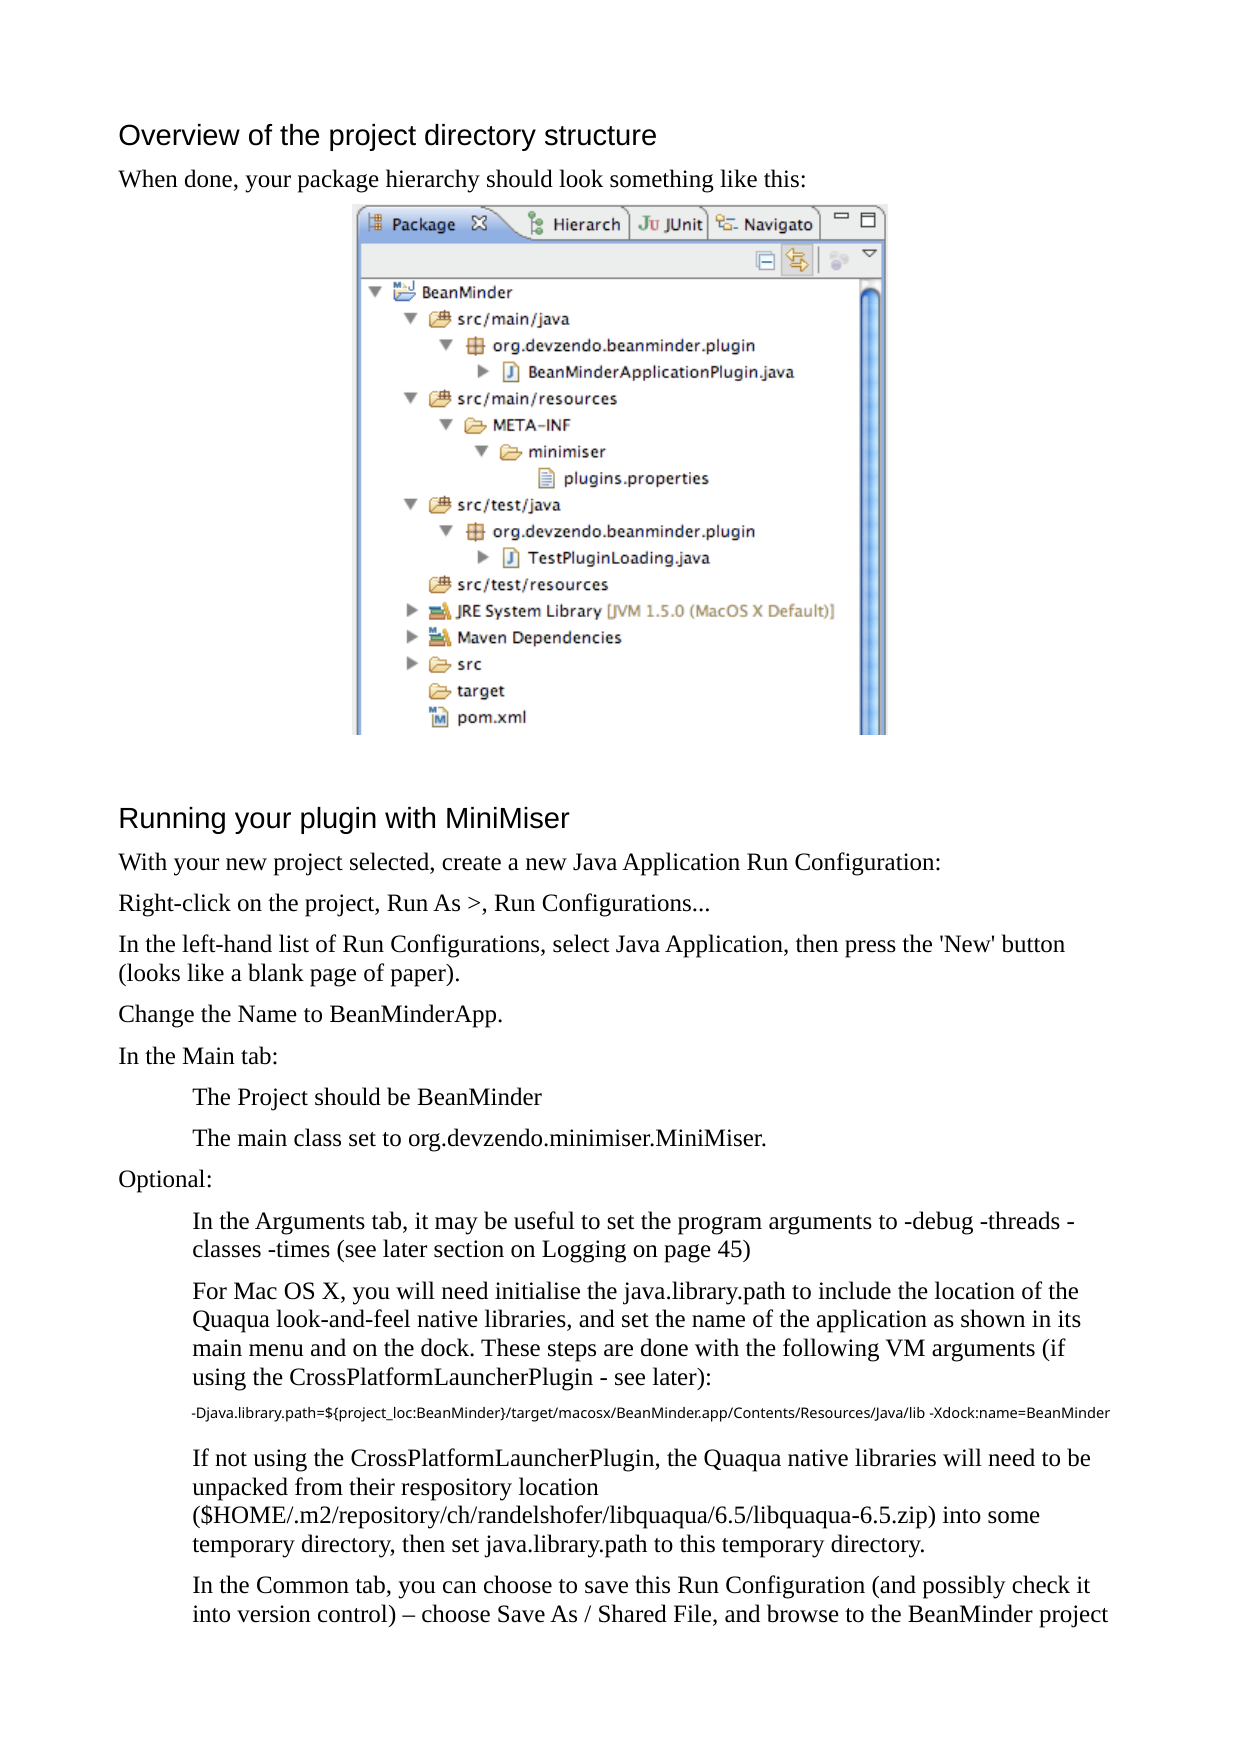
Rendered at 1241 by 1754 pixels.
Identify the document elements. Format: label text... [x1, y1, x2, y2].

text Right-click on the project, Run As >, Run Configurations... [118, 888, 1122, 917]
text In the left-hand list of Run Configurations, select Java Application, then press the 'New' button (looks like a blank page of paper). [118, 929, 1122, 987]
text When done, your package hierarchy should look something like this: [118, 164, 1122, 193]
text The Project should be BeanMinder [192, 1082, 1122, 1111]
text -Djava.library.path=${project_loc:BeanMinder}/target/macosx/BeanMinder.app/Contents/Resources/Java/lib -Xdock:name=BeanMinder [191, 1403, 1122, 1423]
text In the Common tab, you can choose to save this Run Configuration (and possibly check it into version control) – choose Save As / Shared File, and browse to the BeanMinder project [192, 1571, 1122, 1628]
subtitle Running your plugin with MiniMiser [118, 801, 1122, 834]
text In the Arguments tab, it may be useful to set the program arguments to -debug -threads -classes -times (see later section on Logging on page 45) [192, 1206, 1122, 1263]
picture [352, 204, 889, 735]
subtitle Overview of the project directory structure [118, 118, 1122, 152]
text If not using the CrossPlatformLauncherPlugin, the Quaqua native libraries will need to be unpacked from their respository location ($HOME/.m2/repository/ch/randelshofer/libquaqua/6.5/libquaqua-6.5.zip) into some temporary directory, then set java.library.path to this temporary directory. [192, 1443, 1122, 1558]
text In the Main tab: [118, 1041, 1122, 1069]
text With your new project selected, create a new Java Application Run Configuration: [118, 847, 1122, 876]
text Optional: [118, 1164, 1122, 1193]
text The main class set to org.devzendo.minimiser.MiniMiser. [192, 1123, 1122, 1152]
text Change the Name to BeanMinderApp. [118, 999, 1122, 1028]
text For Mac OS X, you will need initialise the java.library.path to include the location of the Quaqua look-and-feel native libraries, and set the name of the application as shown in its main menu and on the dock. These steps are done with the following VM arguments (if using the CrossPlatformLauncherPlugin - see later): [192, 1276, 1122, 1391]
